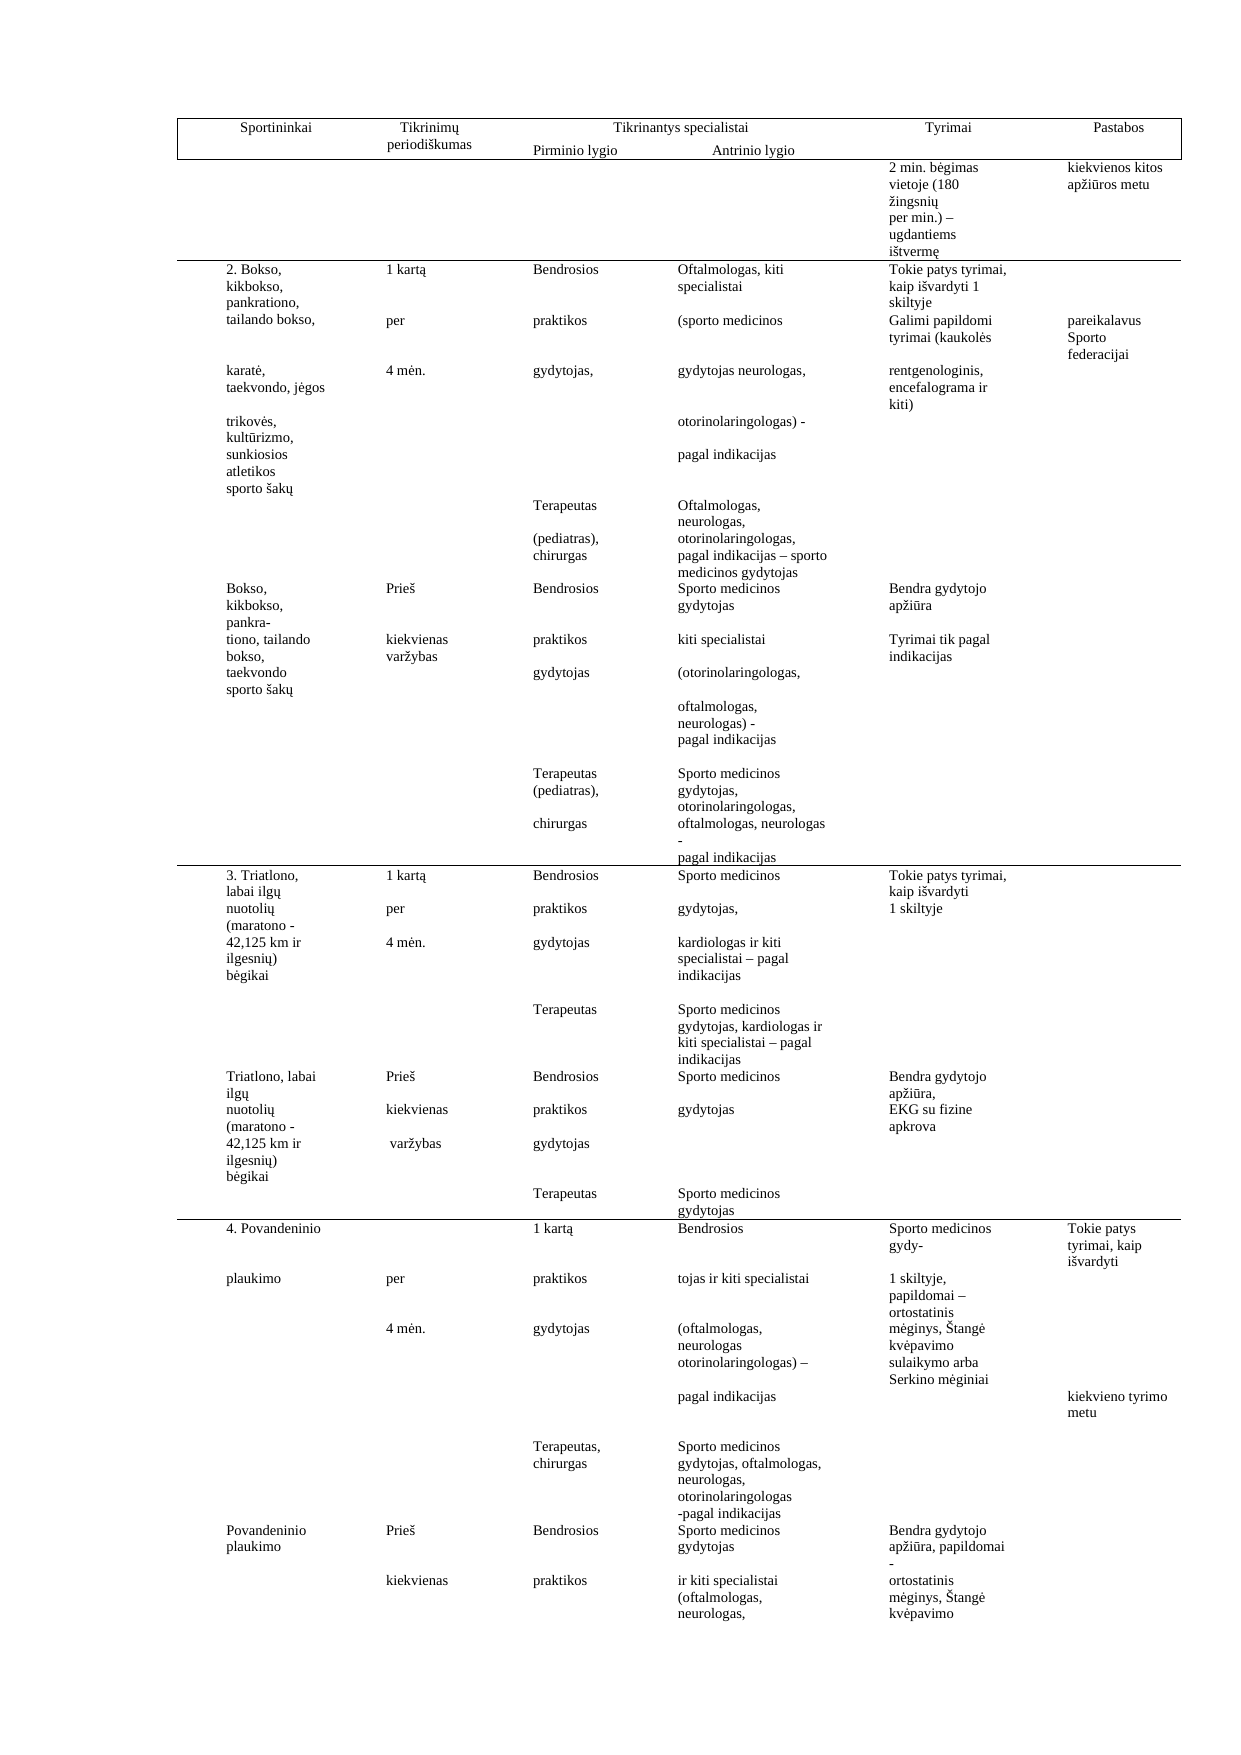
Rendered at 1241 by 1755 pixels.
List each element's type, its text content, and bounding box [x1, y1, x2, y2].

table_cell gydytojas, [629, 900, 840, 933]
table_cell [1019, 1270, 1181, 1320]
table_cell [337, 1387, 484, 1421]
table_cell (otorinolaringologas, [629, 664, 840, 698]
table_cell [484, 413, 629, 446]
table_cell [840, 564, 1019, 580]
table_cell oftalmologas, neurologas - [629, 815, 840, 848]
table_cell [337, 1001, 484, 1017]
table_cell otorinolaringologas, [629, 530, 840, 547]
table_header Tikrinantys specialistai [484, 119, 840, 141]
table_cell Bendra gydytojo apžiūra [840, 580, 1019, 631]
table_cell [484, 1471, 629, 1505]
table_cell [1019, 209, 1181, 259]
table_cell [177, 1471, 337, 1505]
table_cell Povandeninio plaukimo [177, 1521, 337, 1572]
table_cell Oftalmologas, kiti specialistai [629, 261, 840, 311]
table_cell [177, 1001, 337, 1017]
table_cell [177, 1438, 337, 1454]
table_cell gydytojas [484, 1135, 629, 1168]
table_cell Oftalmologas, neurologas, [629, 496, 840, 530]
table_cell [177, 1354, 337, 1387]
table_cell [337, 781, 484, 815]
table_cell [1019, 564, 1181, 580]
table_cell Pirminio lygio [484, 141, 629, 159]
table_cell [177, 698, 337, 731]
table_cell [840, 446, 1019, 479]
table_cell [177, 1320, 337, 1354]
table_cell [337, 748, 484, 765]
table_cell [177, 1454, 337, 1471]
table_cell 1 kartą [484, 1220, 629, 1270]
table_cell 42,125 km ir ilgesnių) [177, 934, 337, 967]
table_cell 4 mėn. [337, 362, 484, 412]
table_cell [177, 1572, 337, 1622]
table_cell [1019, 866, 1181, 900]
table_cell [177, 781, 337, 815]
table_cell pagal indikacijas [629, 446, 840, 479]
table_cell [1019, 631, 1181, 664]
table_cell [1019, 530, 1181, 547]
table_cell [629, 480, 840, 496]
table_cell [840, 1471, 1019, 1505]
table_cell [1019, 496, 1181, 530]
table_cell [840, 413, 1019, 446]
table_cell [1019, 547, 1181, 563]
table_cell otorinolaringologas) – [629, 1354, 840, 1387]
table_cell [840, 1202, 1019, 1218]
table_cell [840, 781, 1019, 815]
table_cell Sporto medicinos gydytojas, otorinolaringologas, [629, 765, 840, 815]
table_cell [1019, 1001, 1181, 1017]
table_cell praktikos [484, 311, 629, 362]
table_cell [177, 1387, 337, 1421]
table_cell neurologas, otorinolaringologas [629, 1471, 840, 1505]
table_cell kiekvienas [337, 1101, 484, 1135]
table_cell gydytojas [629, 1202, 840, 1218]
table_cell pagal indikacijas – sporto [629, 547, 840, 563]
table_cell [1019, 1051, 1181, 1068]
table_header Tikrinimų periodiškumas [337, 119, 484, 159]
table_cell [1019, 1438, 1181, 1454]
table_cell (oftalmologas, neurologas [629, 1320, 840, 1354]
table_cell [840, 765, 1019, 781]
table_cell [1019, 261, 1181, 311]
table_cell [1019, 849, 1181, 865]
table_cell [840, 1438, 1019, 1454]
table_cell [1019, 1202, 1181, 1218]
table_cell [840, 1454, 1019, 1471]
table_cell [1019, 413, 1181, 446]
table_cell [1019, 815, 1181, 848]
table_cell [484, 984, 629, 1001]
table_cell (pediatras), [484, 781, 629, 815]
table_cell 4. Povandeninio [177, 1220, 337, 1270]
table_cell [1019, 967, 1181, 984]
table_cell rentgenologinis, encefalograma ir kiti) [840, 362, 1019, 412]
table_cell gydytojas neurologas, [629, 362, 840, 412]
table_cell chirurgas [484, 1454, 629, 1471]
table_cell [484, 967, 629, 984]
table_cell [629, 160, 840, 209]
table_cell [1019, 1135, 1181, 1168]
table_cell [177, 1505, 337, 1521]
table_cell [337, 1505, 484, 1521]
table_cell [484, 748, 629, 765]
table_cell 2. Bokso, kikbokso, pankrationo, tailando bokso, [177, 261, 337, 362]
table_cell [840, 1421, 1019, 1438]
table_cell [337, 413, 484, 446]
table_cell [1019, 1034, 1181, 1051]
table_cell [177, 1421, 337, 1438]
table_header Tyrimai [840, 119, 1019, 159]
table_cell per [337, 900, 484, 933]
table_cell [840, 1034, 1019, 1051]
table_cell 1 kartą [337, 866, 484, 900]
table_cell [337, 1471, 484, 1505]
table_cell per [337, 311, 484, 362]
table_cell pareikalavus Sporto federacijai [1019, 311, 1181, 362]
table_cell gydytojas, [484, 362, 629, 412]
table_cell tiono, tailando bokso, [177, 631, 337, 664]
table_cell Galimi papildomi tyrimai (kaukolės [840, 311, 1019, 362]
table_cell Sporto medicinos [629, 1001, 840, 1017]
table_cell [1019, 1017, 1181, 1034]
table_cell [1019, 1185, 1181, 1202]
table_cell 4 mėn. [337, 1320, 484, 1354]
table_cell EKG su fizine apkrova [840, 1101, 1019, 1135]
table_cell oftalmologas, neurologas) - [629, 698, 840, 731]
table_cell [1019, 1454, 1181, 1471]
table_cell Sporto medicinos [629, 1185, 840, 1202]
table_cell praktikos [484, 631, 629, 664]
table_cell Terapeutas [484, 765, 629, 781]
table_cell [337, 765, 484, 781]
table_cell bėgikai [177, 967, 337, 984]
table_cell [484, 446, 629, 479]
table_cell nuotolių (maratono - [177, 900, 337, 933]
table_cell [337, 1354, 484, 1387]
table_cell 1 kartą [337, 261, 484, 311]
table_cell [1019, 900, 1181, 933]
table_cell 4 mėn. [337, 934, 484, 967]
table_cell praktikos [484, 900, 629, 933]
table_cell Tyrimai tik pagal indikacijas [840, 631, 1019, 664]
table_cell [629, 1168, 840, 1185]
table_cell [484, 1421, 629, 1438]
table_cell [484, 1051, 629, 1068]
table_cell [629, 984, 840, 1001]
table_cell karatė, taekvondo, jėgos [177, 362, 337, 412]
table_cell [840, 698, 1019, 731]
table_cell [337, 480, 484, 496]
table_cell [337, 984, 484, 1001]
table_cell [1019, 765, 1181, 781]
table_cell [177, 1017, 337, 1034]
table_cell [840, 530, 1019, 547]
table_cell Bendra gydytojo apžiūra, [840, 1068, 1019, 1101]
table_cell [337, 1185, 484, 1202]
table_cell [177, 984, 337, 1001]
table_cell [484, 1202, 629, 1218]
table_cell [177, 1202, 337, 1218]
table_cell [840, 984, 1019, 1001]
table_cell [840, 1001, 1019, 1017]
table_header Sportininkai [178, 119, 337, 159]
table_cell [177, 748, 337, 765]
table_cell gydytojas, oftalmologas, [629, 1454, 840, 1471]
table_cell kardiologas ir kiti specialistai – pagal indikacijas [629, 934, 840, 984]
table_cell tojas ir kiti specialistai [629, 1270, 840, 1320]
table_cell Bendrosios [484, 580, 629, 631]
table_cell [1019, 1168, 1181, 1185]
table_cell [337, 547, 484, 563]
table_cell kiekvienas [337, 1572, 484, 1622]
table_cell pagal indikacijas [629, 849, 840, 865]
table_cell per [337, 1270, 484, 1320]
table_cell [840, 1051, 1019, 1068]
table_cell 3. Triatlono, labai ilgų [177, 866, 337, 900]
table_cell [337, 1034, 484, 1051]
table_cell [337, 564, 484, 580]
table_cell (sporto medicinos [629, 311, 840, 362]
table_cell [1019, 1505, 1181, 1521]
table_cell praktikos [484, 1270, 629, 1320]
table_cell [484, 1034, 629, 1051]
table_cell [629, 748, 840, 765]
table_cell [337, 1421, 484, 1438]
table_cell kiti specialistai – pagal [629, 1034, 840, 1051]
table_cell gydytojas [484, 934, 629, 967]
table_cell gydytojas [484, 1320, 629, 1354]
table_cell [484, 698, 629, 731]
table_cell [1019, 1521, 1181, 1572]
table_cell 1 skiltyje, papildomai – ortostatinis [840, 1270, 1019, 1320]
table_cell [337, 446, 484, 479]
table_cell Terapeutas [484, 496, 629, 530]
table_cell Prieš [337, 1521, 484, 1572]
table_cell 42,125 km ir ilgesnių) [177, 1135, 337, 1168]
table_cell [484, 564, 629, 580]
table_cell Bendrosios [629, 1220, 840, 1270]
table_cell [1019, 984, 1181, 1001]
table_cell [484, 1354, 629, 1387]
table_cell Tokie patys tyrimai, kaip išvardyti [840, 866, 1019, 900]
table_cell kiekvieno tyrimo metu [1019, 1387, 1181, 1421]
table_cell [629, 209, 840, 259]
table_cell [1019, 781, 1181, 815]
table_cell [1019, 934, 1181, 967]
table_cell [840, 748, 1019, 765]
table_cell gydytojas, kardiologas ir [629, 1017, 840, 1034]
table_cell [337, 1438, 484, 1454]
table_cell otorinolaringologas) - [629, 413, 840, 446]
table_cell [177, 496, 337, 530]
table_cell [840, 1135, 1019, 1168]
table_cell [1019, 1572, 1181, 1622]
table_cell [1019, 1320, 1181, 1354]
table_cell 1 skiltyje [840, 900, 1019, 933]
table_cell sunkiosios atletikos [177, 446, 337, 479]
table_cell sulaikymo arba Serkino mėginiai [840, 1354, 1019, 1387]
table_cell plaukimo [177, 1270, 337, 1320]
table_cell [337, 1202, 484, 1218]
table_cell [840, 547, 1019, 563]
table_cell [337, 731, 484, 748]
table_cell nuotolių (maratono - [177, 1101, 337, 1135]
table_cell [840, 967, 1019, 984]
table_cell [177, 564, 337, 580]
table_cell [337, 1220, 484, 1270]
table_cell [337, 849, 484, 865]
table_cell ir kiti specialistai (oftalmologas, neurologas, [629, 1572, 840, 1622]
table_cell [840, 849, 1019, 865]
table_cell [177, 815, 337, 848]
table_cell [177, 1034, 337, 1051]
table_cell bėgikai [177, 1168, 337, 1185]
table_cell [484, 480, 629, 496]
table_cell praktikos [484, 1101, 629, 1135]
table_cell Prieš [337, 580, 484, 631]
table_cell [840, 731, 1019, 748]
table_cell Terapeutas [484, 1001, 629, 1017]
table_cell [484, 209, 629, 259]
table_cell Terapeutas, [484, 1438, 629, 1454]
table_cell [337, 209, 484, 259]
table_cell [1019, 1101, 1181, 1135]
table_cell [1019, 1068, 1181, 1101]
table_cell kiekvienas varžybas [337, 631, 484, 731]
table_cell [484, 160, 629, 209]
table_cell [1019, 731, 1181, 748]
table_cell [484, 849, 629, 865]
table_cell [337, 160, 484, 209]
table_cell [337, 1454, 484, 1471]
table_cell [840, 815, 1019, 848]
table_cell Sporto medicinos [629, 1438, 840, 1454]
table_cell Terapeutas [484, 1185, 629, 1202]
table_cell [840, 1505, 1019, 1521]
table_cell [337, 530, 484, 547]
table_cell Bendrosios [484, 261, 629, 311]
table_cell [1019, 580, 1181, 631]
table_cell mėginys, Štangė kvėpavimo [840, 1320, 1019, 1354]
table_cell [840, 496, 1019, 530]
table_cell chirurgas [484, 547, 629, 563]
table_cell -pagal indikacijas [629, 1505, 840, 1521]
table_cell Triatlono, labai ilgų [177, 1068, 337, 1101]
table_cell Tokie patys tyrimai, kaip išvardyti 1 skiltyje [840, 261, 1019, 311]
table_cell [840, 1185, 1019, 1202]
table_cell [337, 1017, 484, 1034]
table_cell [840, 934, 1019, 967]
table_cell Bendrosios [484, 1068, 629, 1101]
table_cell [177, 1185, 337, 1202]
table_cell (pediatras), [484, 530, 629, 547]
table_cell [177, 209, 337, 259]
table_cell [1019, 1354, 1181, 1387]
table_cell 2 min. bėgimas vietoje (180 žingsnių [840, 160, 1019, 209]
table_cell pagal indikacijas [629, 1387, 840, 1421]
table_cell [1019, 1421, 1181, 1438]
table_cell Sporto medicinos gydy- [840, 1220, 1019, 1270]
table_cell gydytojas [629, 1101, 840, 1135]
table_cell [1019, 664, 1181, 698]
table_cell [177, 849, 337, 865]
table_cell [177, 547, 337, 563]
table_cell [840, 480, 1019, 496]
table_cell [337, 1168, 484, 1185]
table_cell Bendra gydytojo apžiūra, papildomai - [840, 1521, 1019, 1572]
table_cell kiti specialistai [629, 631, 840, 664]
table_cell taekvondo sporto šakų [177, 664, 337, 698]
table_cell [337, 496, 484, 530]
table_cell [1019, 362, 1181, 412]
table_cell Sporto medicinos gydytojas [629, 580, 840, 631]
table_cell [840, 1387, 1019, 1421]
table_cell Bendrosios [484, 866, 629, 900]
table_cell Tokie patys tyrimai, kaip išvardyti [1019, 1220, 1181, 1270]
table_cell Sporto medicinos gydytojas [629, 1521, 840, 1572]
table_cell [840, 664, 1019, 698]
table_cell indikacijas [629, 1051, 840, 1068]
table_cell [337, 967, 484, 984]
table_header Pastabos [1019, 119, 1181, 159]
table_cell [484, 1168, 629, 1185]
table_cell [177, 530, 337, 547]
table_cell [177, 765, 337, 781]
table_cell [484, 1505, 629, 1521]
table_cell sporto šakų [177, 480, 337, 496]
table_cell kiekvienos kitos apžiūros metu [1019, 160, 1181, 209]
table_cell gydytojas [484, 664, 629, 698]
table_cell Sporto medicinos [629, 866, 840, 900]
table_cell [840, 1017, 1019, 1034]
table_cell Bokso, kikbokso, pankra- [177, 580, 337, 631]
table_cell [484, 1387, 629, 1421]
table_cell [177, 1051, 337, 1068]
table_cell Sporto medicinos [629, 1068, 840, 1101]
table_cell [484, 1017, 629, 1034]
table_cell [629, 1135, 840, 1168]
table_cell Prieš [337, 1068, 484, 1101]
table_cell [840, 1168, 1019, 1185]
table_cell Antrinio lygio [629, 141, 840, 159]
table_cell varžybas [337, 1135, 484, 1168]
table_cell [337, 1051, 484, 1068]
table_cell [1019, 698, 1181, 731]
table_cell medicinos gydytojas [629, 564, 840, 580]
table_cell praktikos [484, 1572, 629, 1622]
table_cell chirurgas [484, 815, 629, 848]
table_cell [177, 160, 337, 209]
table_cell [1019, 480, 1181, 496]
table_cell trikovės, kultūrizmo, [177, 413, 337, 446]
table_cell pagal indikacijas [629, 731, 840, 748]
table_cell ortostatinis mėginys, Štangė kvėpavimo [840, 1572, 1019, 1622]
table_cell [1019, 446, 1181, 479]
table_cell [337, 815, 484, 848]
table_cell [629, 1421, 840, 1438]
table_cell [1019, 1471, 1181, 1505]
table_cell per min.) – ugdantiems ištvermę [840, 209, 1019, 259]
table_cell [177, 731, 337, 748]
table_cell [484, 731, 629, 748]
table_cell [1019, 748, 1181, 765]
table_cell Bendrosios [484, 1521, 629, 1572]
